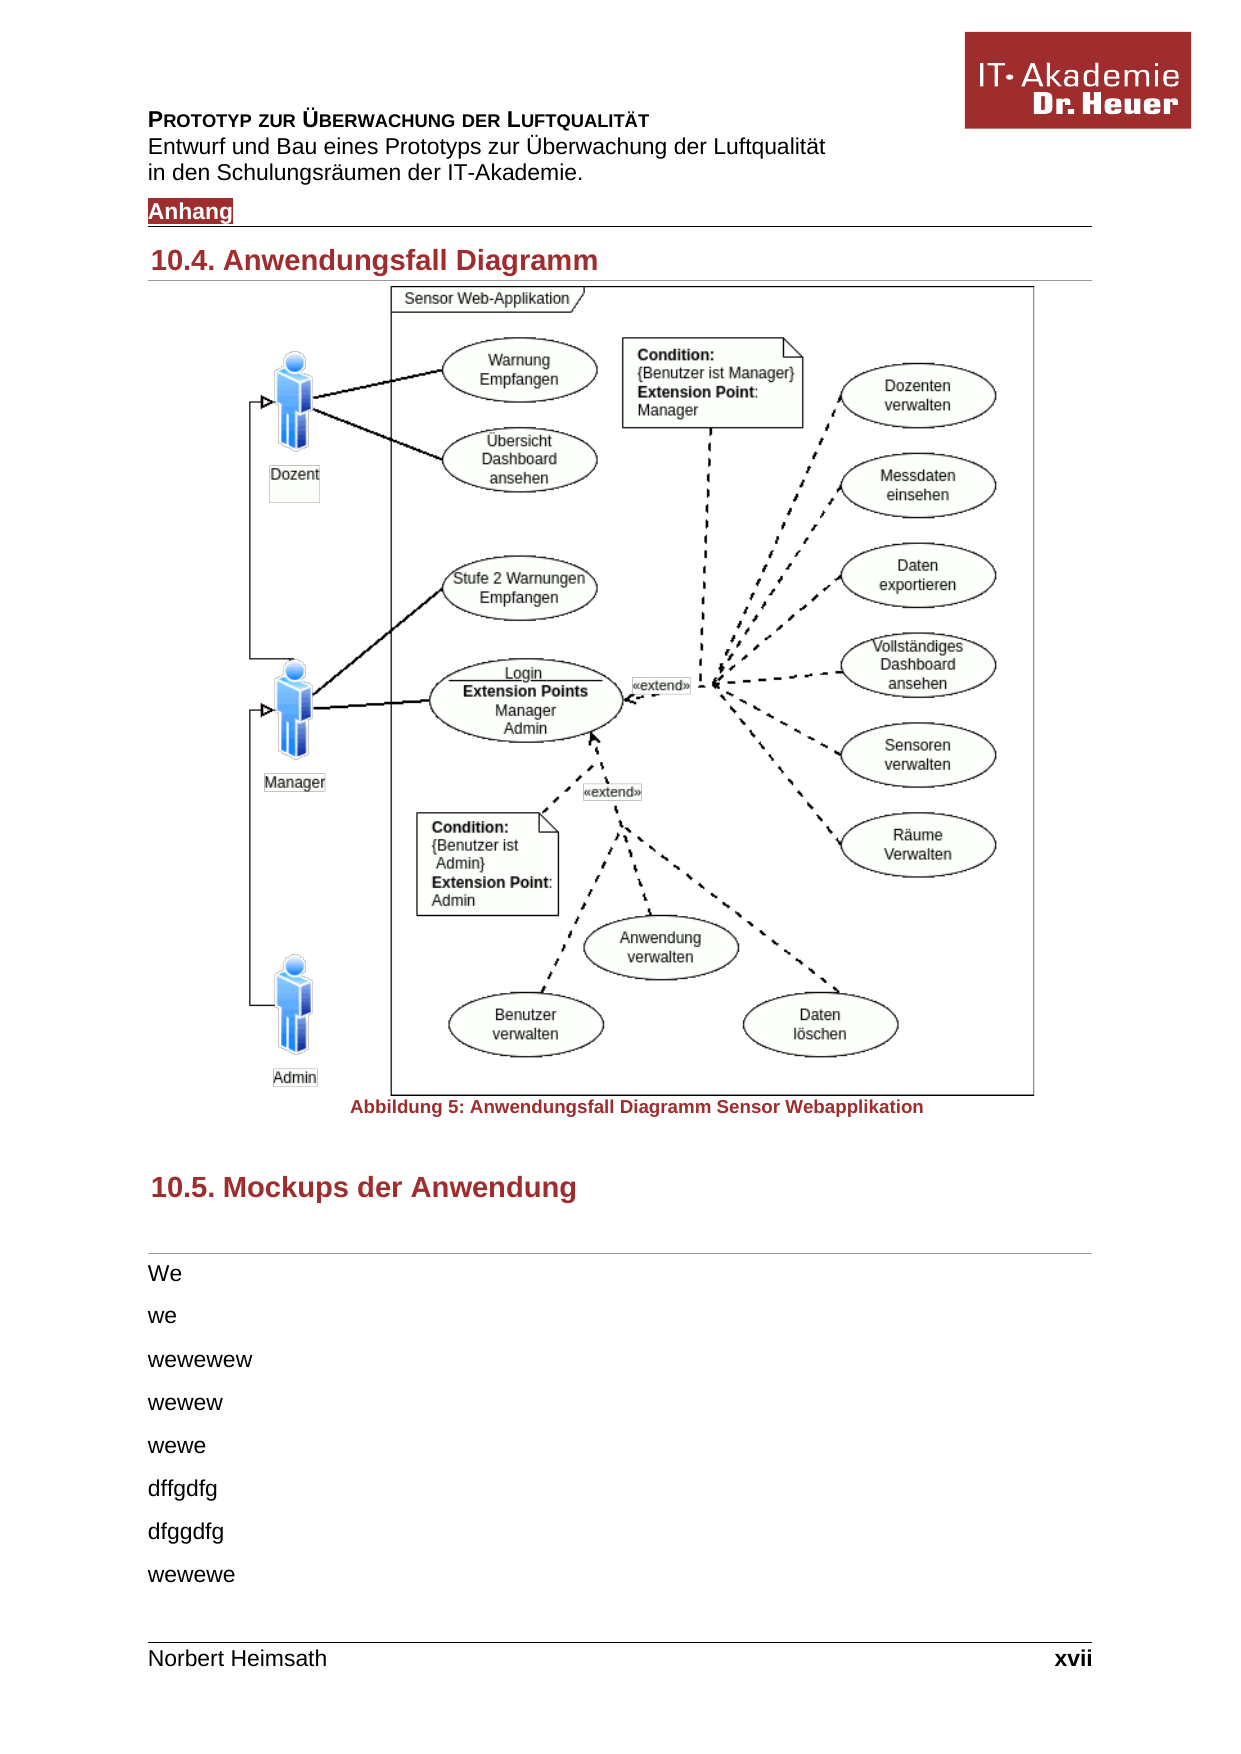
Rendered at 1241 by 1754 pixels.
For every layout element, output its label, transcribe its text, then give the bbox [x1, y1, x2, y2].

text we [148, 1302, 1092, 1329]
text wewe [148, 1432, 1092, 1458]
text dffgdfg [148, 1474, 1092, 1501]
text We [148, 1259, 1092, 1286]
text wewewe [148, 1561, 1092, 1587]
subtitle Mockups der Anwendung [148, 1167, 1092, 1203]
text wewew [148, 1388, 1092, 1415]
text dfggdfg [148, 1518, 1092, 1544]
text wewewew [148, 1346, 1092, 1372]
subtitle Anwendungsfall Diagramm [148, 240, 1092, 280]
text Abbildung 5: Anwendungsfall Diagramm Sensor Webapplikation [240, 1096, 1034, 1118]
picture [240, 286, 1035, 1096]
